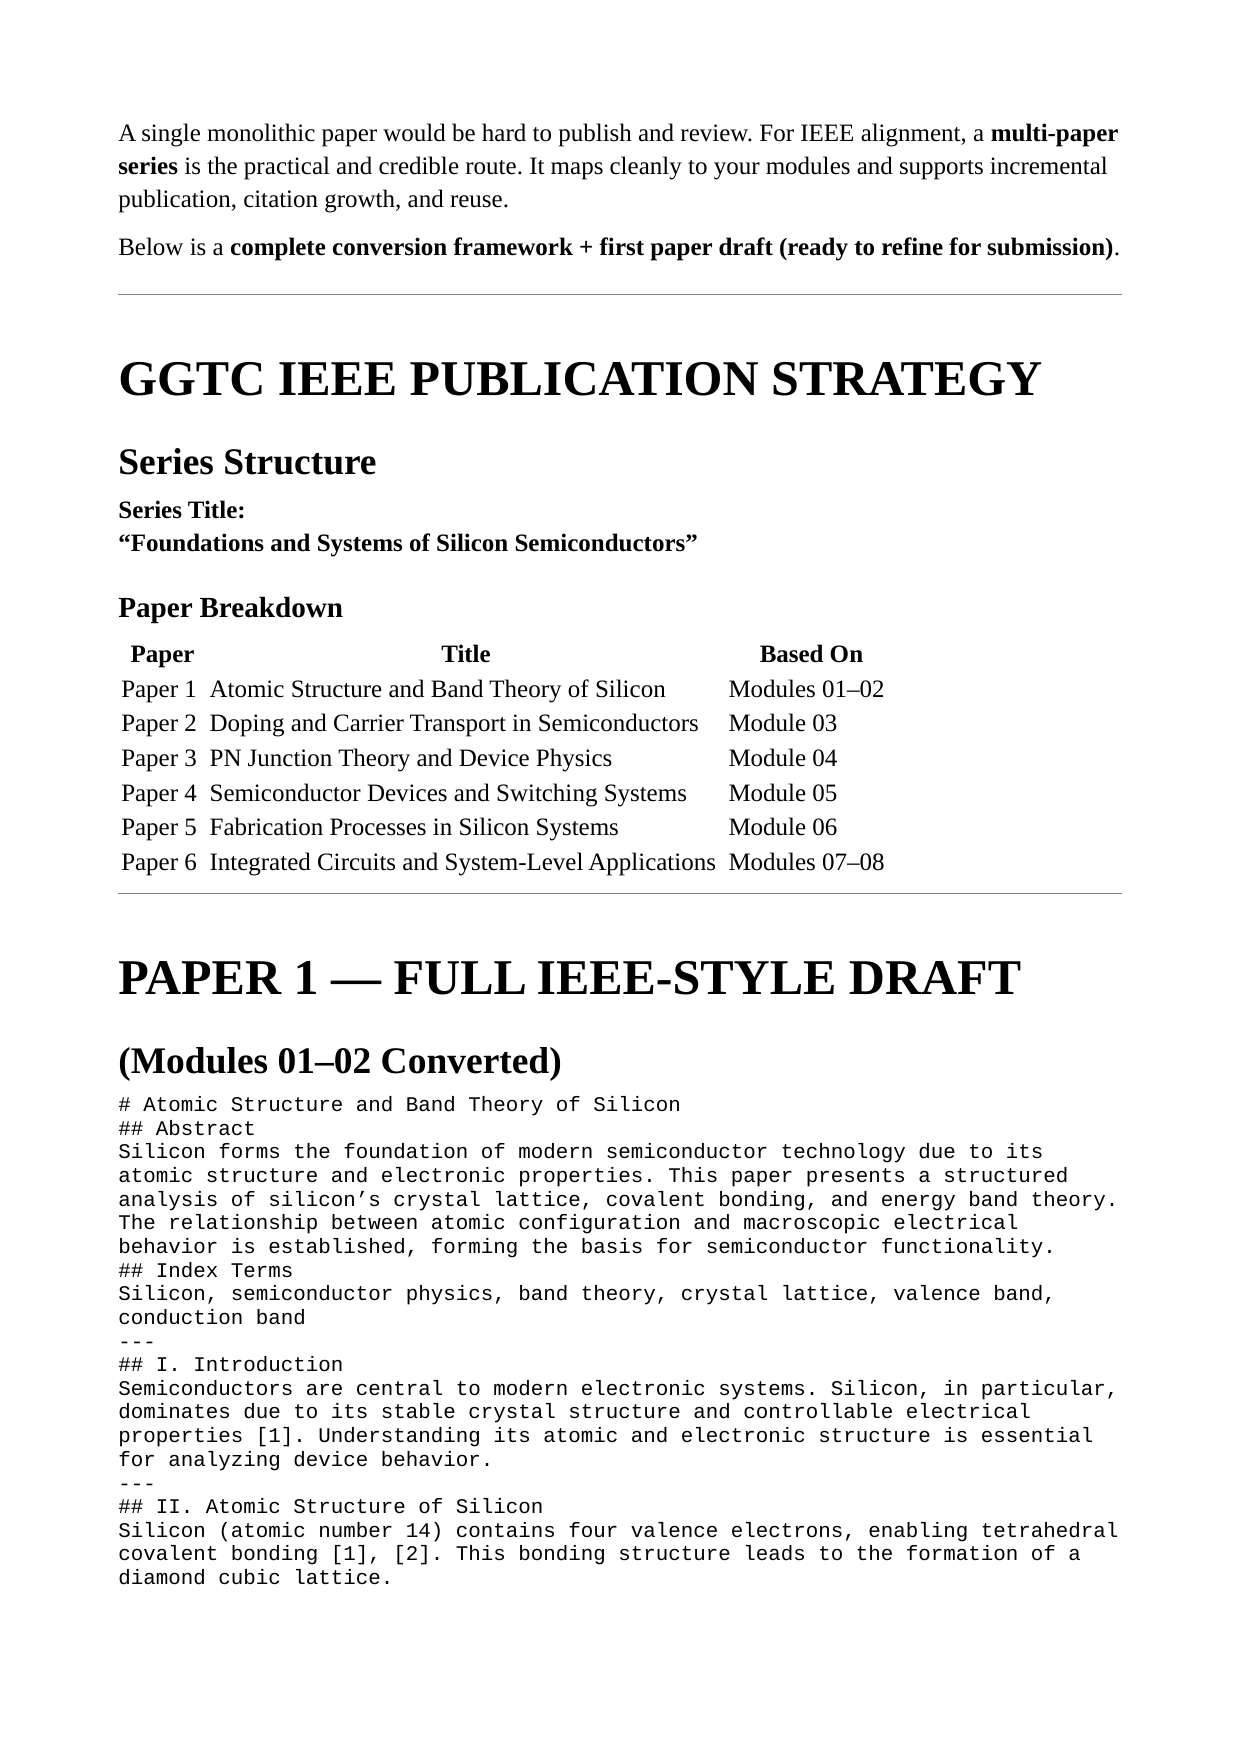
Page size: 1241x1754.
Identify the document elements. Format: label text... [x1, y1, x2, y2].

table_cell Fabrication Processes in Silicon Systems [206, 809, 725, 844]
table_cell PN Junction Theory and Device Physics [206, 740, 725, 775]
text ## II. Atomic Structure of Silicon [118, 1496, 1122, 1520]
subtitle GGTC IEEE PUBLICATION STRATEGY [118, 349, 1122, 406]
subtitle Series Structure [118, 439, 1122, 483]
text Below is a complete conversion framework + first paper draft (ready to refine for submission). [118, 232, 1122, 261]
table_cell Semiconductor Devices and Switching Systems [206, 775, 725, 809]
text Silicon (atomic number 14) contains four valence electrons, enabling tetrahedral covalent bonding [1], [2]. This bonding structure leads to the formation of a diamond cubic lattice. [118, 1520, 1122, 1591]
table_cell Module 03 [725, 706, 897, 740]
table_cell Integrated Circuits and System-Level Applications [206, 844, 725, 878]
text Silicon, semiconductor physics, band theory, crystal lattice, valence band, conduction band [118, 1283, 1122, 1331]
table_cell Module 04 [725, 740, 897, 775]
text ## Index Terms [118, 1260, 1122, 1283]
table_header Based On [725, 636, 897, 671]
table_cell Module 05 [725, 775, 897, 809]
table_cell Paper 5 [118, 809, 206, 844]
table_cell Paper 1 [118, 671, 206, 706]
table_header Paper [118, 636, 206, 671]
text ## I. Introduction [118, 1354, 1122, 1378]
subtitle PAPER 1 — FULL IEEE-STYLE DRAFT [118, 948, 1122, 1005]
text A single monolithic paper would be hard to publish and review. For IEEE alignment, a multi-paper series is the practical and credible route. It maps cleanly to your modules and supports incremental publication, citation growth, and reuse. [118, 118, 1122, 213]
text Series Title: “Foundations and Systems of Silicon Semiconductors” [118, 495, 1122, 557]
table_cell Paper 6 [118, 844, 206, 878]
table_cell Paper 4 [118, 775, 206, 809]
table_cell Modules 01–02 [725, 671, 897, 706]
text Silicon forms the foundation of modern semiconductor technology due to its atomic structure and electronic properties. This paper presents a structured analysis of silicon’s crystal lattice, covalent bonding, and energy band theory. The relationship between atomic configuration and macroscopic electrical behavior is established, forming the basis for semiconductor functionality. [118, 1141, 1122, 1260]
table_cell Doping and Carrier Transport in Semiconductors [206, 706, 725, 740]
text ## Abstract [118, 1118, 1122, 1141]
table_cell Module 06 [725, 809, 897, 844]
table_header Title [206, 636, 725, 671]
table_cell Paper 2 [118, 706, 206, 740]
text --- [118, 1472, 1122, 1496]
table_cell Paper 3 [118, 740, 206, 775]
text Semiconductors are central to modern electronic systems. Silicon, in particular, dominates due to its stable crystal structure and controllable electrical properties [1]. Understanding its atomic and electronic structure is essential for analyzing device behavior. [118, 1378, 1122, 1472]
text # Atomic Structure and Band Theory of Silicon [118, 1094, 1122, 1118]
text --- [118, 1331, 1122, 1354]
subtitle Paper Breakdown [118, 590, 1122, 624]
subtitle (Modules 01–02 Converted) [118, 1038, 1122, 1082]
table_cell Atomic Structure and Band Theory of Silicon [206, 671, 725, 706]
table_cell Modules 07–08 [725, 844, 897, 878]
